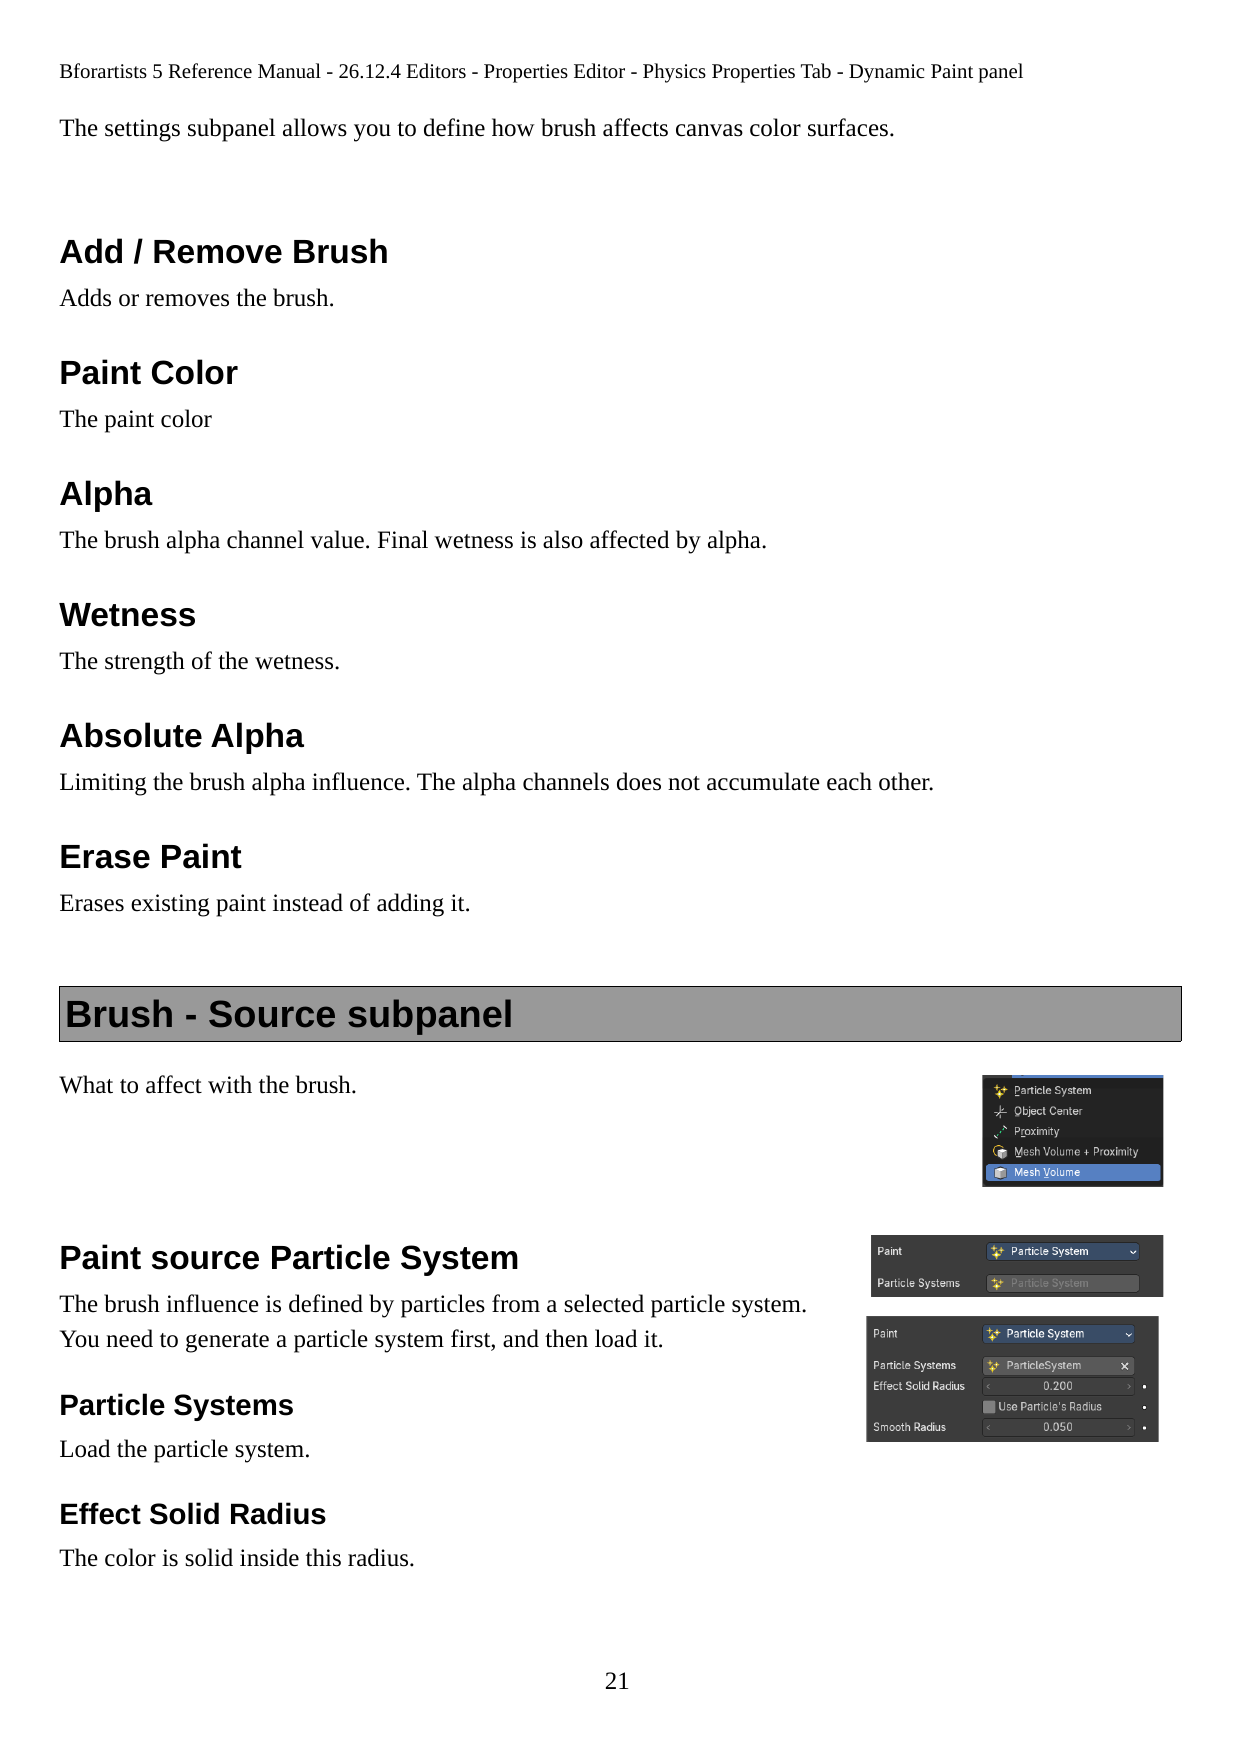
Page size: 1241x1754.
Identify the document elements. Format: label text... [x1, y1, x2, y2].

text What to affect with the brush. [59, 1070, 1181, 1099]
text The strength of the wetness. [59, 646, 1181, 674]
subtitle [1164, 1238, 1181, 1277]
text Limiting the brush alpha influence. The alpha channels does not accumulate each other. [59, 767, 1181, 796]
text Load the particle system. [59, 1434, 1181, 1462]
text Adds or removes the brush. [59, 283, 1181, 311]
text The brush alpha channel value. Final wetness is also affected by alpha. [59, 525, 1181, 553]
subtitle Effect Solid Radius [59, 1497, 1181, 1531]
subtitle Alpha [59, 474, 1181, 512]
subtitle Paint source Particle System [59, 1238, 871, 1277]
picture [871, 1235, 1164, 1297]
picture [982, 1075, 1164, 1187]
subtitle Wetness [59, 595, 1181, 633]
table_header Brush - Source subpanel [60, 987, 1181, 1041]
subtitle [1159, 1387, 1181, 1421]
subtitle Absolute Alpha [59, 716, 1181, 754]
subtitle Erase Paint [59, 837, 1181, 875]
subtitle Add / Remove Brush [59, 232, 1181, 270]
subtitle Particle Systems [59, 1387, 866, 1421]
text The color is solid inside this radius. [59, 1543, 1181, 1572]
text The paint color [59, 404, 1181, 432]
subtitle Paint Color [59, 353, 1181, 391]
text The settings subpanel allows you to define how brush affects canvas color surfaces. [59, 113, 1181, 141]
picture [866, 1316, 1159, 1442]
text Erases existing paint instead of adding it. [59, 888, 1181, 917]
text The brush influence is defined by particles from a selected particle system. You need to generate a particle system first, and then load it. [59, 1289, 1181, 1352]
